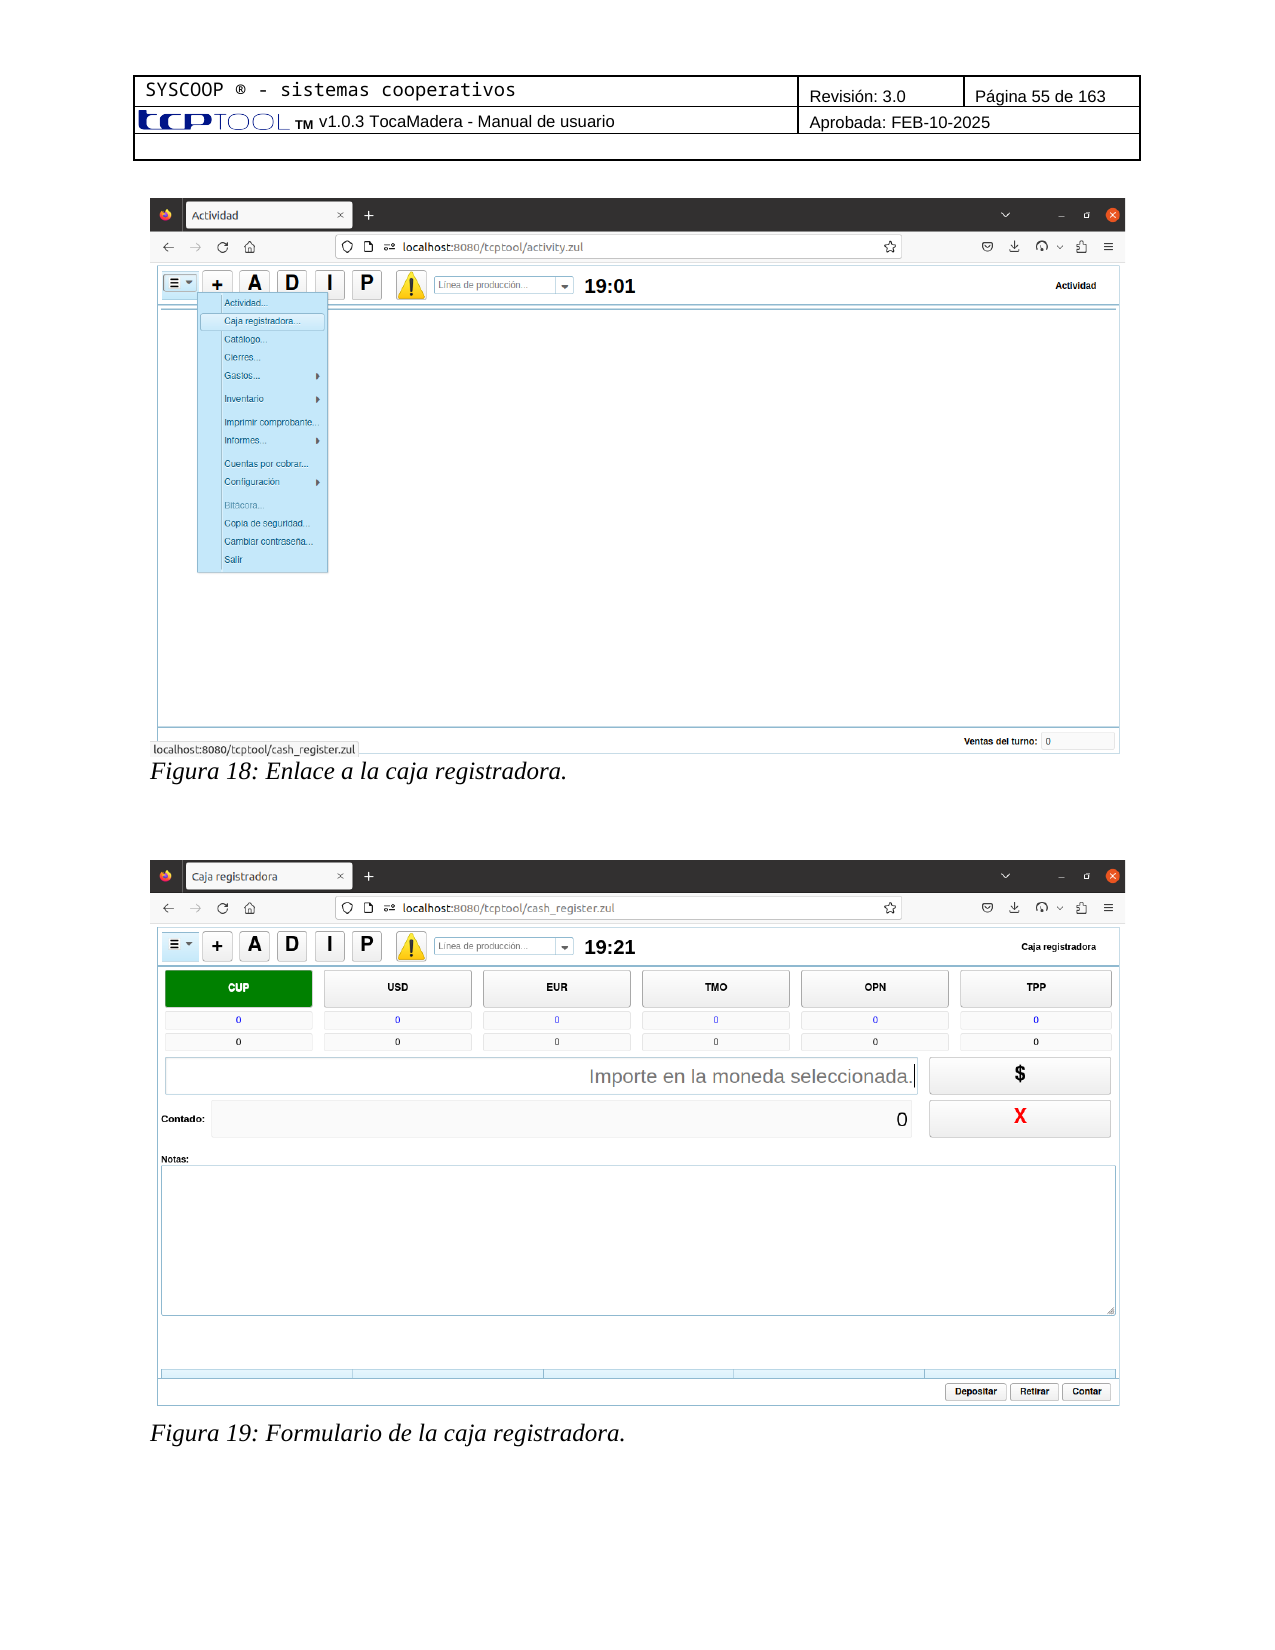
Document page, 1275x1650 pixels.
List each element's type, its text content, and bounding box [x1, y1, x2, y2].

text Figura 18: Enlace a la caja registradora. [150, 757, 1125, 785]
text Figura 19: Formulario de la caja registradora. [150, 1419, 1125, 1447]
picture [138, 110, 290, 130]
picture [150, 860, 1125, 1419]
picture [150, 198, 1125, 757]
